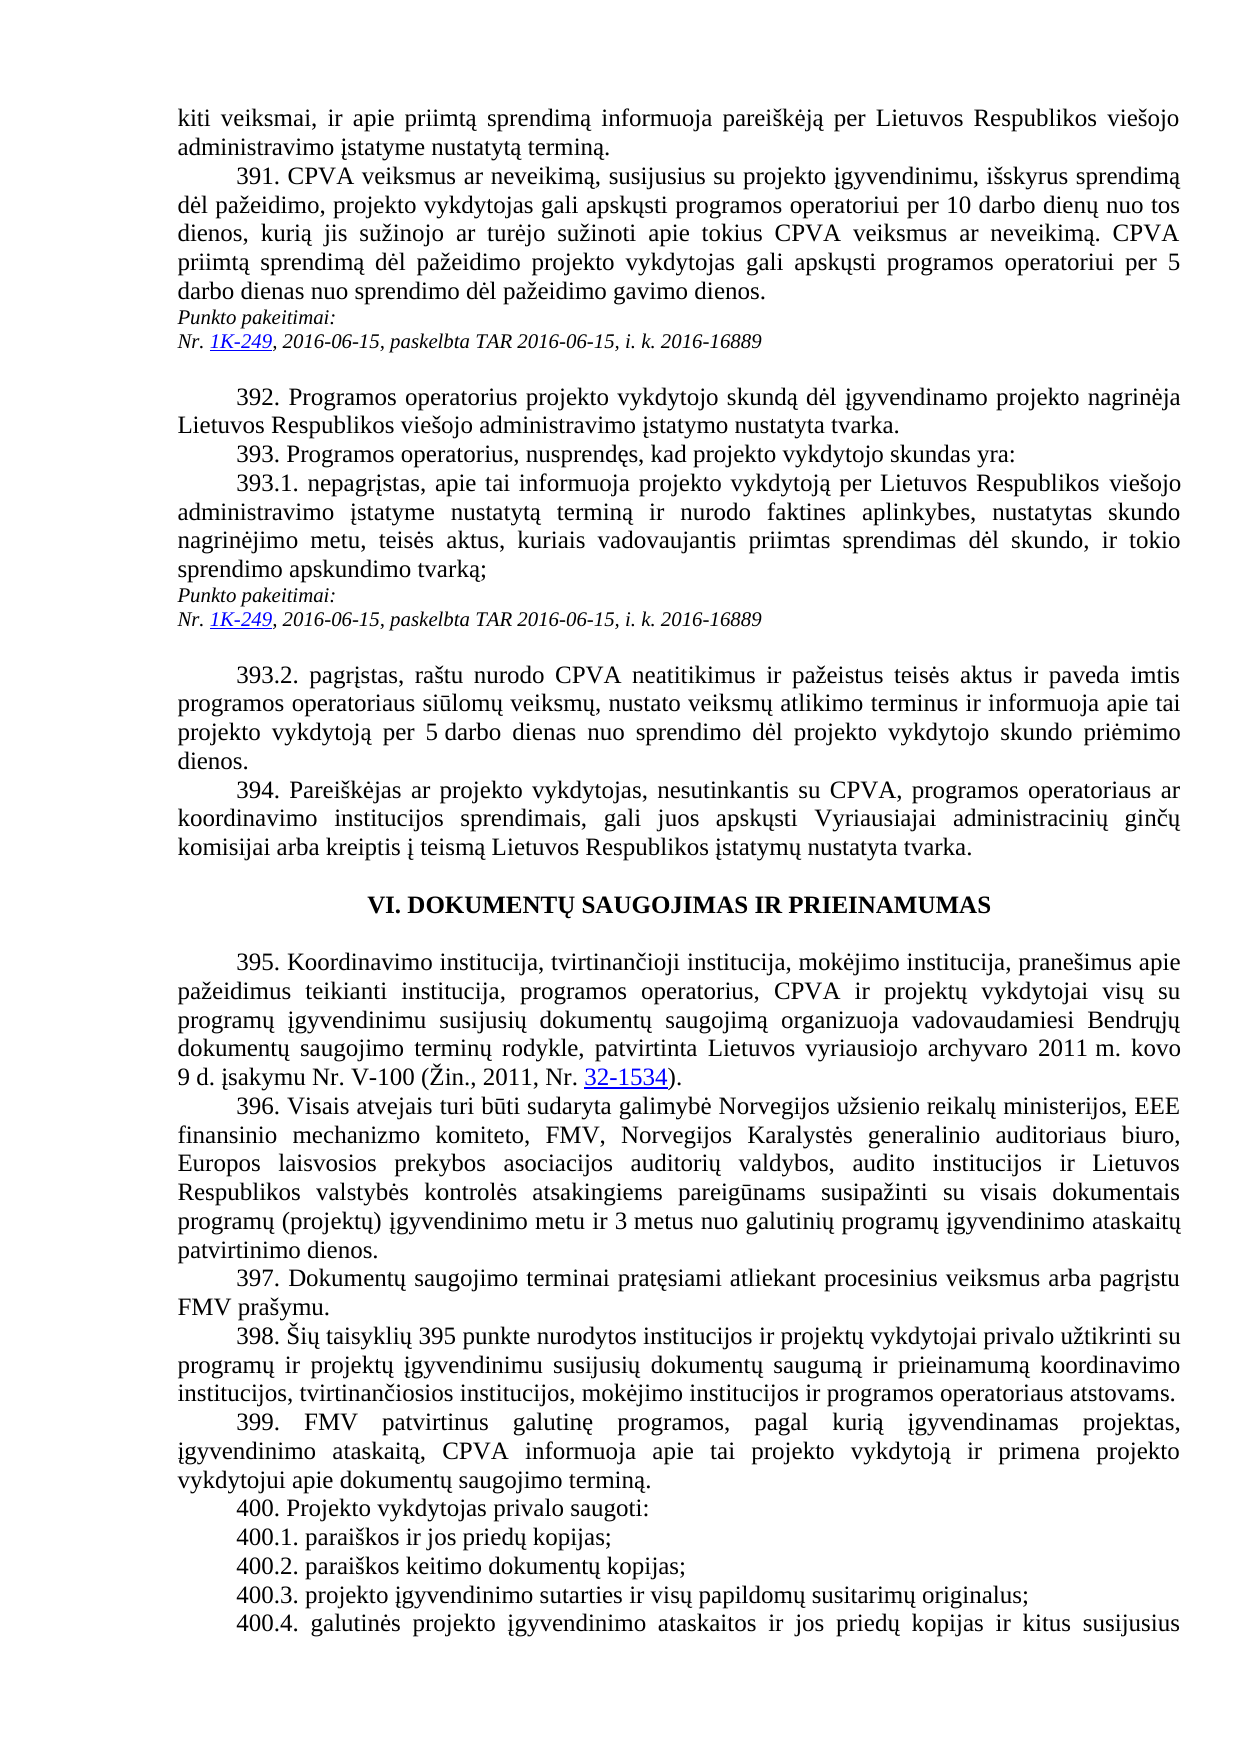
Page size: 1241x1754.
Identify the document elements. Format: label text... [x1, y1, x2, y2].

text 395. Koordinavimo institucija, tvirtinančioji institucija, mokėjimo institucija, pranešimus apie pažeidimus teikianti institucija, programos operatorius, CPVA ir projektų vykdytojai visų su programų įgyvendinimu susijusių dokumentų saugojimą organizuoja vadovaudamiesi Bendrųjų dokumentų saugojimo terminų rodykle, patvirtinta Lietuvos vyriausiojo archyvaro 2011 m. kovo 9 d. įsakymu Nr. V-100 (Žin., 2011, Nr. 32-1534). [177, 947, 1181, 1091]
text 397. Dokumentų saugojimo terminai pratęsiami atliekant procesinius veiksmus arba pagrįstu FMV prašymu. [177, 1263, 1181, 1321]
text 393. Programos operatorius, nusprendęs, kad projekto vykdytojo skundas yra: [177, 439, 1181, 468]
text VI. DOKUMENTŲ SAUGOJIMAS IR PRIEINAMUMAS [177, 890, 1181, 918]
text 393.2. pagrįstas, raštu nurodo CPVA neatitikimus ir pažeistus teisės aktus ir paveda imtis programos operatoriaus siūlomų veiksmų, nustato veiksmų atlikimo terminus ir informuoja apie tai projekto vykdytoją per 5 darbo dienas nuo sprendimo dėl projekto vykdytojo skundo priėmimo dienos. [177, 660, 1181, 775]
text 400.3. projekto įgyvendinimo sutarties ir visų papildomų susitarimų originalus; [177, 1580, 1181, 1608]
text 400.2. paraiškos keitimo dokumentų kopijas; [177, 1551, 1181, 1580]
text Nr. 1K-249, 2016-06-15, paskelbta TAR 2016-06-15, i. k. 2016-16889 [177, 607, 1181, 631]
text Punkto pakeitimai: [177, 305, 1181, 329]
text 399. FMV patvirtinus galutinę programos, pagal kurią įgyvendinamas projektas, įgyvendinimo ataskaitą, CPVA informuoja apie tai projekto vykdytoją ir primena projekto vykdytojui apie dokumentų saugojimo terminą. [177, 1407, 1181, 1493]
text 400. Projekto vykdytojas privalo saugoti: [177, 1493, 1181, 1522]
text 391. CPVA veiksmus ar neveikimą, susijusius su projekto įgyvendinimu, išskyrus sprendimą dėl pažeidimo, projekto vykdytojas gali apskųsti programos operatoriui per 10 darbo dienų nuo tos dienos, kurią jis sužinojo ar turėjo sužinoti apie tokius CPVA veiksmus ar neveikimą. CPVA priimtą sprendimą dėl pažeidimo projekto vykdytojas gali apskųsti programos operatoriui per 5 darbo dienas nuo sprendimo dėl pažeidimo gavimo dienos. [177, 161, 1181, 305]
text 394. Pareiškėjas ar projekto vykdytojas, nesutinkantis su CPVA, programos operatoriaus ar koordinavimo institucijos sprendimais, gali juos apskųsti Vyriausiajai administracinių ginčų komisijai arba kreiptis į teismą Lietuvos Respublikos įstatymų nustatyta tvarka. [177, 775, 1181, 861]
text Punkto pakeitimai: [177, 583, 1181, 607]
text 400.1. paraiškos ir jos priedų kopijas; [177, 1522, 1181, 1551]
text 392. Programos operatorius projekto vykdytojo skundą dėl įgyvendinamo projekto nagrinėja Lietuvos Respublikos viešojo administravimo įstatymo nustatyta tvarka. [177, 382, 1181, 439]
text Nr. 1K-249, 2016-06-15, paskelbta TAR 2016-06-15, i. k. 2016-16889 [177, 329, 1181, 353]
text 398. Šių taisyklių 395 punkte nurodytos institucijos ir projektų vykdytojai privalo užtikrinti su programų ir projektų įgyvendinimu susijusių dokumentų saugumą ir prieinamumą koordinavimo institucijos, tvirtinančiosios institucijos, mokėjimo institucijos ir programos operatoriaus atstovams. [177, 1321, 1181, 1407]
text kiti veiksmai, ir apie priimtą sprendimą informuoja pareiškėją per Lietuvos Respublikos viešojo administravimo įstatyme nustatytą terminą. [177, 103, 1181, 161]
text 393.1. nepagrįstas, apie tai informuoja projekto vykdytoją per Lietuvos Respublikos viešojo administravimo įstatyme nustatytą terminą ir nurodo faktines aplinkybes, nustatytas skundo nagrinėjimo metu, teisės aktus, kuriais vadovaujantis priimtas sprendimas dėl skundo, ir tokio sprendimo apskundimo tvarką; [177, 468, 1181, 583]
text 396. Visais atvejais turi būti sudaryta galimybė Norvegijos užsienio reikalų ministerijos, EEE finansinio mechanizmo komiteto, FMV, Norvegijos Karalystės generalinio auditoriaus biuro, Europos laisvosios prekybos asociacijos auditorių valdybos, audito institucijos ir Lietuvos Respublikos valstybės kontrolės atsakingiems pareigūnams susipažinti su visais dokumentais programų (projektų) įgyvendinimo metu ir 3 metus nuo galutinių programų įgyvendinimo ataskaitų patvirtinimo dienos. [177, 1091, 1181, 1263]
text 400.4. galutinės projekto įgyvendinimo ataskaitos ir jos priedų kopijas ir kitus susijusius [177, 1608, 1181, 1637]
